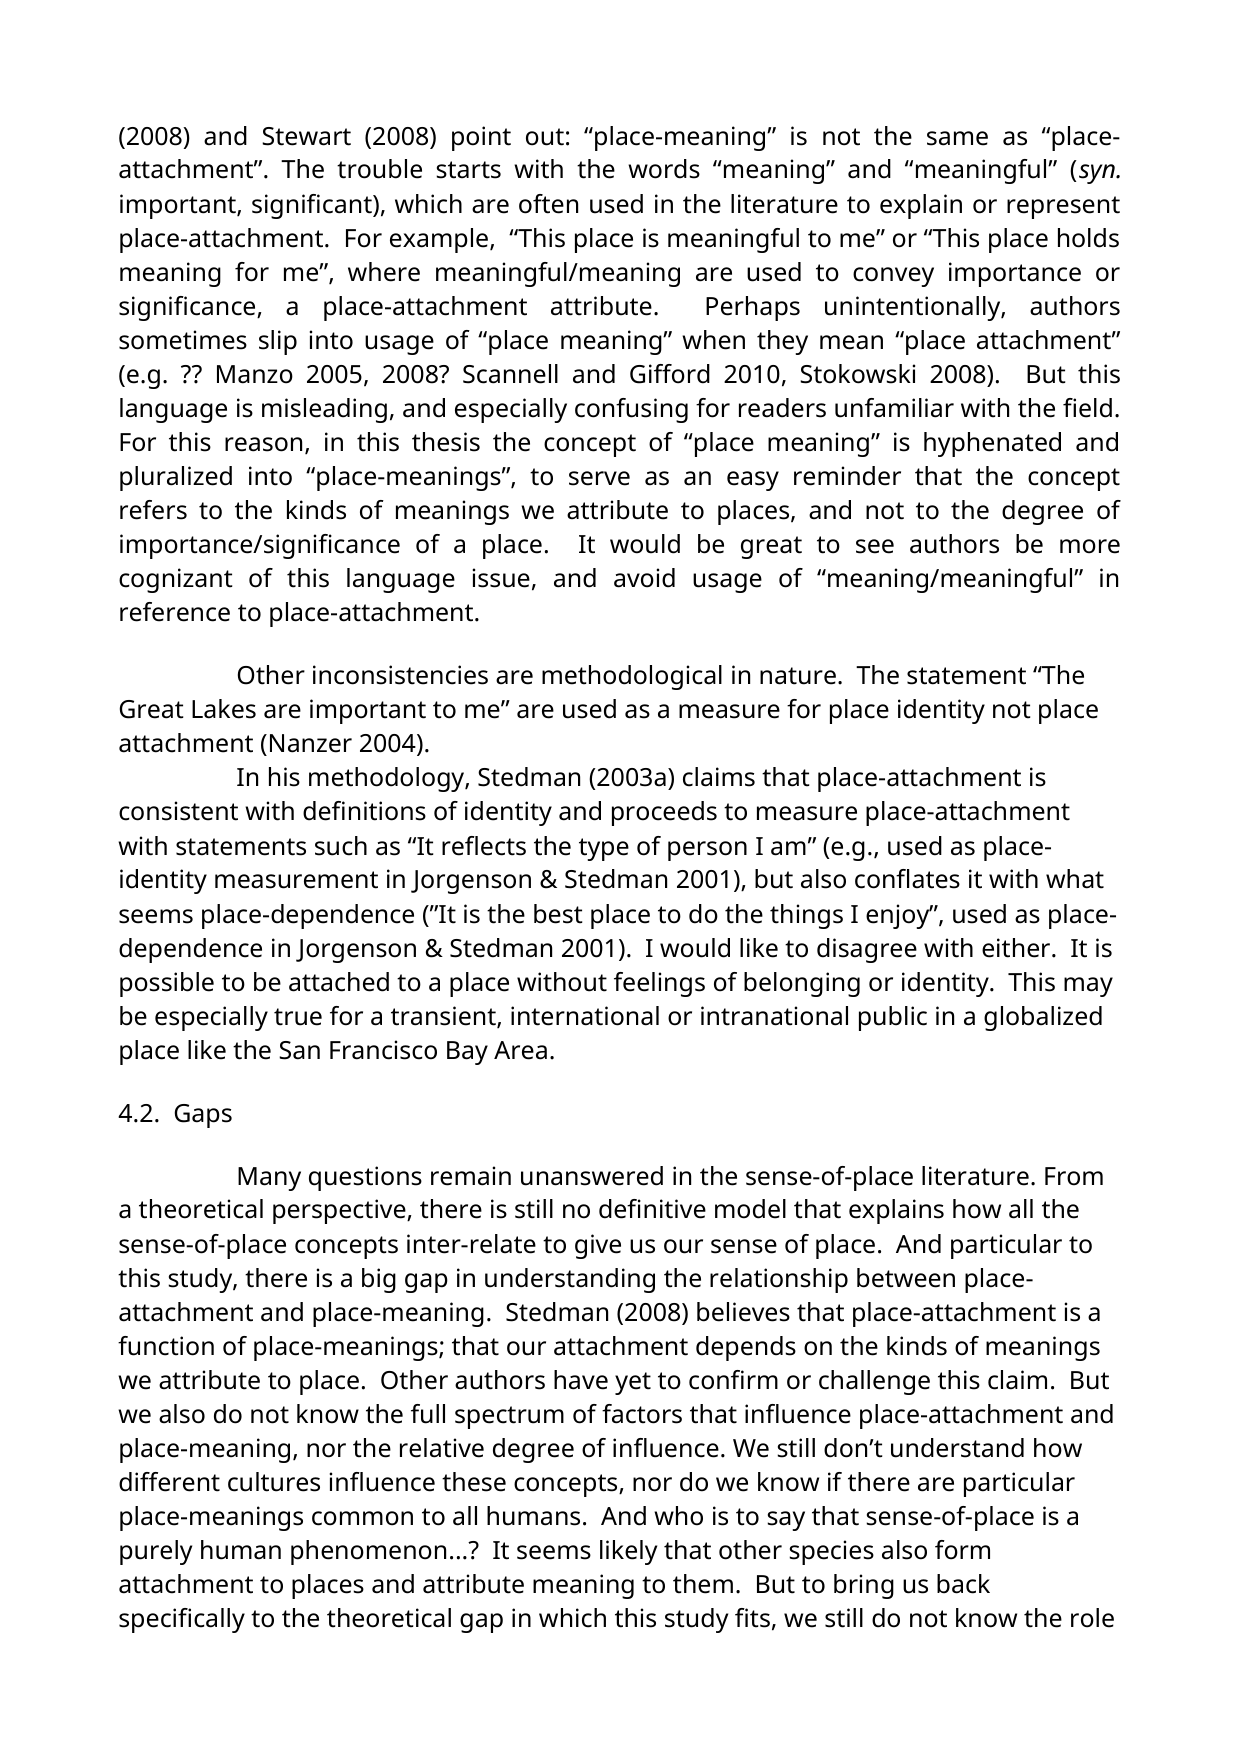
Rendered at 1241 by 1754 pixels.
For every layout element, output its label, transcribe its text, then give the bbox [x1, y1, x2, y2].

text Other inconsistencies are methodological in nature. The statement “The Great Lakes are important to me” are used as a measure for place identity not place attachment (Nanzer 2004). [118, 658, 1122, 760]
text (2008) and Stewart (2008) point out: “place-meaning” is not the same as “place-attachment”. The trouble starts with the words “meaning” and “meaningful” (syn. important, significant), which are often used in the literature to explain or represent place-attachment. For example, “This place is meaningful to me” or “This place holds meaning for me”, where meaningful/meaning are used to convey importance or significance, a place-attachment attribute. Perhaps unintentionally, authors sometimes slip into usage of “place meaning” when they mean “place attachment” (e.g. ?? Manzo 2005, 2008? Scannell and Gifford 2010, Stokowski 2008). But this language is misleading, and especially confusing for readers unfamiliar with the field. For this reason, in this thesis the concept of “place meaning” is hyphenated and pluralized into “place-meanings”, to serve as an easy reminder that the concept refers to the kinds of meanings we attribute to places, and not to the degree of importance/significance of a place. It would be great to see authors be more cognizant of this language issue, and avoid usage of “meaning/meaningful” in reference to place-attachment. [118, 118, 1122, 629]
text In his methodology, Stedman (2003a) claims that place-attachment is consistent with definitions of identity and proceeds to measure place-attachment with statements such as “It reflects the type of person I am” (e.g., used as place-identity measurement in Jorgenson & Stedman 2001), but also conflates it with what seems place-dependence (”It is the best place to do the things I enjoy”, used as place-dependence in Jorgenson & Stedman 2001). I would like to disagree with either. It is possible to be attached to a place without feelings of belonging or identity. This may be especially true for a transient, international or intranational public in a globalized place like the San Francisco Bay Area. [118, 760, 1122, 1067]
text 4.2. Gaps [118, 1095, 1122, 1129]
text Many questions remain unanswered in the sense-of-place literature. From a theoretical perspective, there is still no definitive model that explains how all the sense-of-place concepts inter-relate to give us our sense of place. And particular to this study, there is a big gap in understanding the relationship between place-attachment and place-meaning. Stedman (2008) believes that place-attachment is a function of place-meanings; that our attachment depends on the kinds of meanings we attribute to place. Other authors have yet to confirm or challenge this claim. But we also do not know the full spectrum of factors that influence place-attachment and place-meaning, nor the relative degree of influence. We still don’t understand how different cultures influence these concepts, nor do we know if there are particular place-meanings common to all humans. And who is to say that sense-of-place is a purely human phenomenon...? It seems likely that other species also form attachment to places and attribute meaning to them. But to bring us back specifically to the theoretical gap in which this study fits, we still do not know the role [118, 1158, 1122, 1635]
